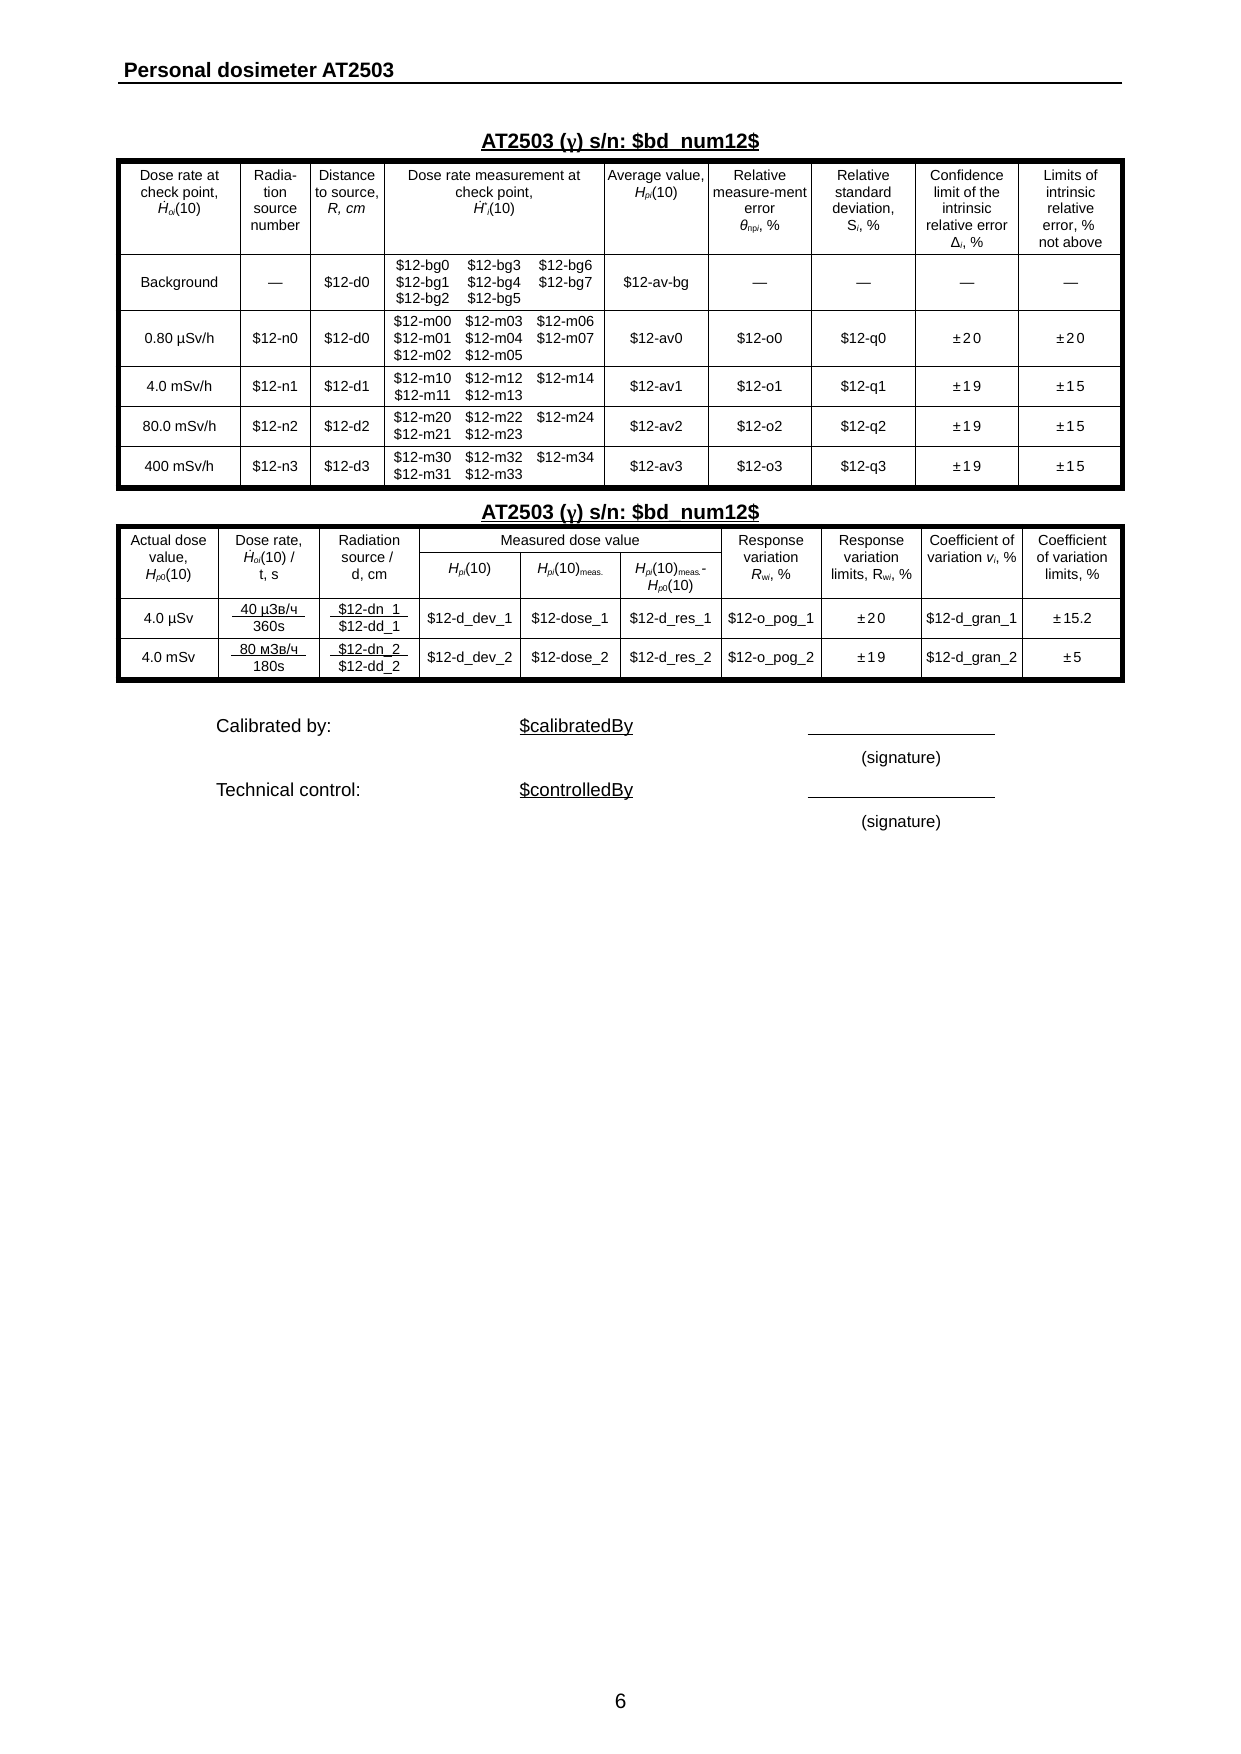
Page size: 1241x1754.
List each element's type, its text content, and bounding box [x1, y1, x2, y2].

table_cell ±19 [916, 447, 1018, 485]
table_cell Measured dose value [420, 529, 721, 552]
table_header AT2503 (γ) s/n: $bd_num12$ [118, 114, 1122, 158]
table_cell $12-m30 $12-m31 $12-m32 $12-m33 $12-m34 [385, 447, 604, 485]
table_cell — [1019, 255, 1120, 310]
table_cell — [709, 255, 811, 310]
table_cell [514, 806, 771, 837]
table_cell Distance to source, R, сm [311, 164, 384, 253]
table_cell ±20 [822, 599, 921, 637]
table_cell [210, 742, 514, 773]
table_cell Response variation limits, Rwi, % [822, 529, 921, 598]
table_cell 4.0 µSv [121, 599, 218, 637]
table_cell Coefficient of variation limits, % [1023, 529, 1120, 598]
table_cell $12-d0 [311, 255, 384, 310]
table_cell $12-d_res_1 [621, 599, 721, 637]
table_cell $12-o2 [709, 407, 811, 446]
table_cell $12-dose_2 [521, 639, 620, 677]
table_cell Dose rate, Ḣoi(10) / t, s [219, 529, 319, 598]
table_cell 80 мЗв/ч 180s [219, 639, 319, 677]
table_cell ±19 [916, 407, 1018, 446]
table_cell Dose rate at check point, Ḣoi(10) [121, 164, 240, 253]
table_header AT2503 (γ) s/n: $bd_num12$ [118, 491, 1122, 524]
table_cell $12-m10 $12-m11 $12-m12 $12-m13 $12-m14 [385, 367, 604, 406]
table_cell ±20 [916, 311, 1018, 366]
table_cell Limits of intrinsic relative error, % not above [1019, 164, 1120, 253]
table_cell ±15 [1019, 367, 1120, 406]
table_cell $12-o0 [709, 311, 811, 366]
table_cell [771, 773, 1031, 806]
table_cell $12-d_gran_1 [922, 599, 1022, 637]
table_cell Confidence limit of the intrinsic relative error Δi, % [916, 164, 1018, 253]
table_cell Background [121, 255, 240, 310]
table_cell $12-o1 [709, 367, 811, 406]
table_cell $12-av3 [605, 447, 708, 485]
table_cell $12-q3 [812, 447, 915, 485]
table_cell $12-av2 [605, 407, 708, 446]
table_cell $controlledBy [514, 773, 771, 806]
table_cell $12-n3 [241, 447, 310, 485]
table_cell $12-bg0 $12-bg1 $12-bg2 $12-bg3 $12-bg4 $12-bg5 $12-bg6 $12-bg7 [385, 255, 604, 310]
table_cell Coefficient of variation vi, % [922, 529, 1022, 598]
table_cell $12-q0 [812, 311, 915, 366]
table_cell $12-n2 [241, 407, 310, 446]
table_header [771, 709, 1031, 742]
table_cell $12-d0 [311, 311, 384, 366]
table_cell ±15 [1019, 407, 1120, 446]
table_cell 400 mSv/h [121, 447, 240, 485]
table_cell $12-d3 [311, 447, 384, 485]
table_cell ±5 [1023, 639, 1120, 677]
table_cell $12-n0 [241, 311, 310, 366]
table_cell $12-av0 [605, 311, 708, 366]
table_cell 80.0 mSv/h [121, 407, 240, 446]
table_cell $12-dn_2 $12-dd_2 [320, 639, 419, 677]
table_cell 4.0 mSv [121, 639, 218, 677]
table_cell Response variation Rwi, % [722, 529, 821, 598]
table_cell $12-dn_1 $12-dd_1 [320, 599, 419, 637]
table_cell $12-d1 [311, 367, 384, 406]
table_cell Radiation source / d, cm [320, 529, 419, 598]
table_cell $12-d_dev_2 [420, 639, 520, 677]
table_cell ±15 [1019, 447, 1120, 485]
table_cell $12-q2 [812, 407, 915, 446]
table_cell ±20 [1019, 311, 1120, 366]
table_cell — [916, 255, 1018, 310]
table_cell Average value, Hpi(10) [605, 164, 708, 253]
table_cell $12-o_pog_2 [722, 639, 821, 677]
table_cell $12-m20 $12-m21 $12-m22 $12-m23 $12-m24 [385, 407, 604, 446]
table_cell Dose rate measurement at check point, Ḣ*i(10) [385, 164, 604, 253]
table_cell — [241, 255, 310, 310]
table_cell $12-n1 [241, 367, 310, 406]
table_cell ±19 [822, 639, 921, 677]
table_cell $12-m00 $12-m01 $12-m02 $12-m03 $12-m04 $12-m05 $12-m06 $12-m07 [385, 311, 604, 366]
table_cell 40 µЗв/ч 360s [219, 599, 319, 637]
table_cell Hpi(10)meas.-Hp0(10) [621, 553, 721, 598]
table_cell — [812, 255, 915, 310]
table_cell $12-q1 [812, 367, 915, 406]
table_header $calibratedBy [514, 709, 771, 742]
table_cell $12-av1 [605, 367, 708, 406]
table_cell [514, 742, 771, 773]
table_cell 0.80 µSv/h [121, 311, 240, 366]
table_cell Radia-tion source number [241, 164, 310, 253]
table_cell Relative measure-ment error θпрi, % [709, 164, 811, 253]
table_cell $12-d_gran_2 [922, 639, 1022, 677]
table_cell $12-d_res_2 [621, 639, 721, 677]
table_cell $12-d_dev_1 [420, 599, 520, 637]
table_cell $12-av-bg [605, 255, 708, 310]
table_cell Relative standard deviation, Si, % [812, 164, 915, 253]
table_cell Technical control: [210, 773, 514, 806]
table_cell (signature) [771, 806, 1031, 837]
table_cell $12-d2 [311, 407, 384, 446]
table_cell Hpi(10) [420, 553, 520, 598]
table_header Calibrated by: [210, 709, 514, 742]
table_cell $12-dose_1 [521, 599, 620, 637]
table_cell $12-o3 [709, 447, 811, 485]
table_cell 4.0 mSv/h [121, 367, 240, 406]
table_cell ±19 [916, 367, 1018, 406]
table_cell Hpi(10)meas. [521, 553, 620, 598]
table_cell (signature) [771, 742, 1031, 773]
table_cell Actual dose value, Hp0(10) [121, 529, 218, 598]
table_cell ±15.2 [1023, 599, 1120, 637]
table_cell [210, 806, 514, 837]
table_cell $12-o_pog_1 [722, 599, 821, 637]
